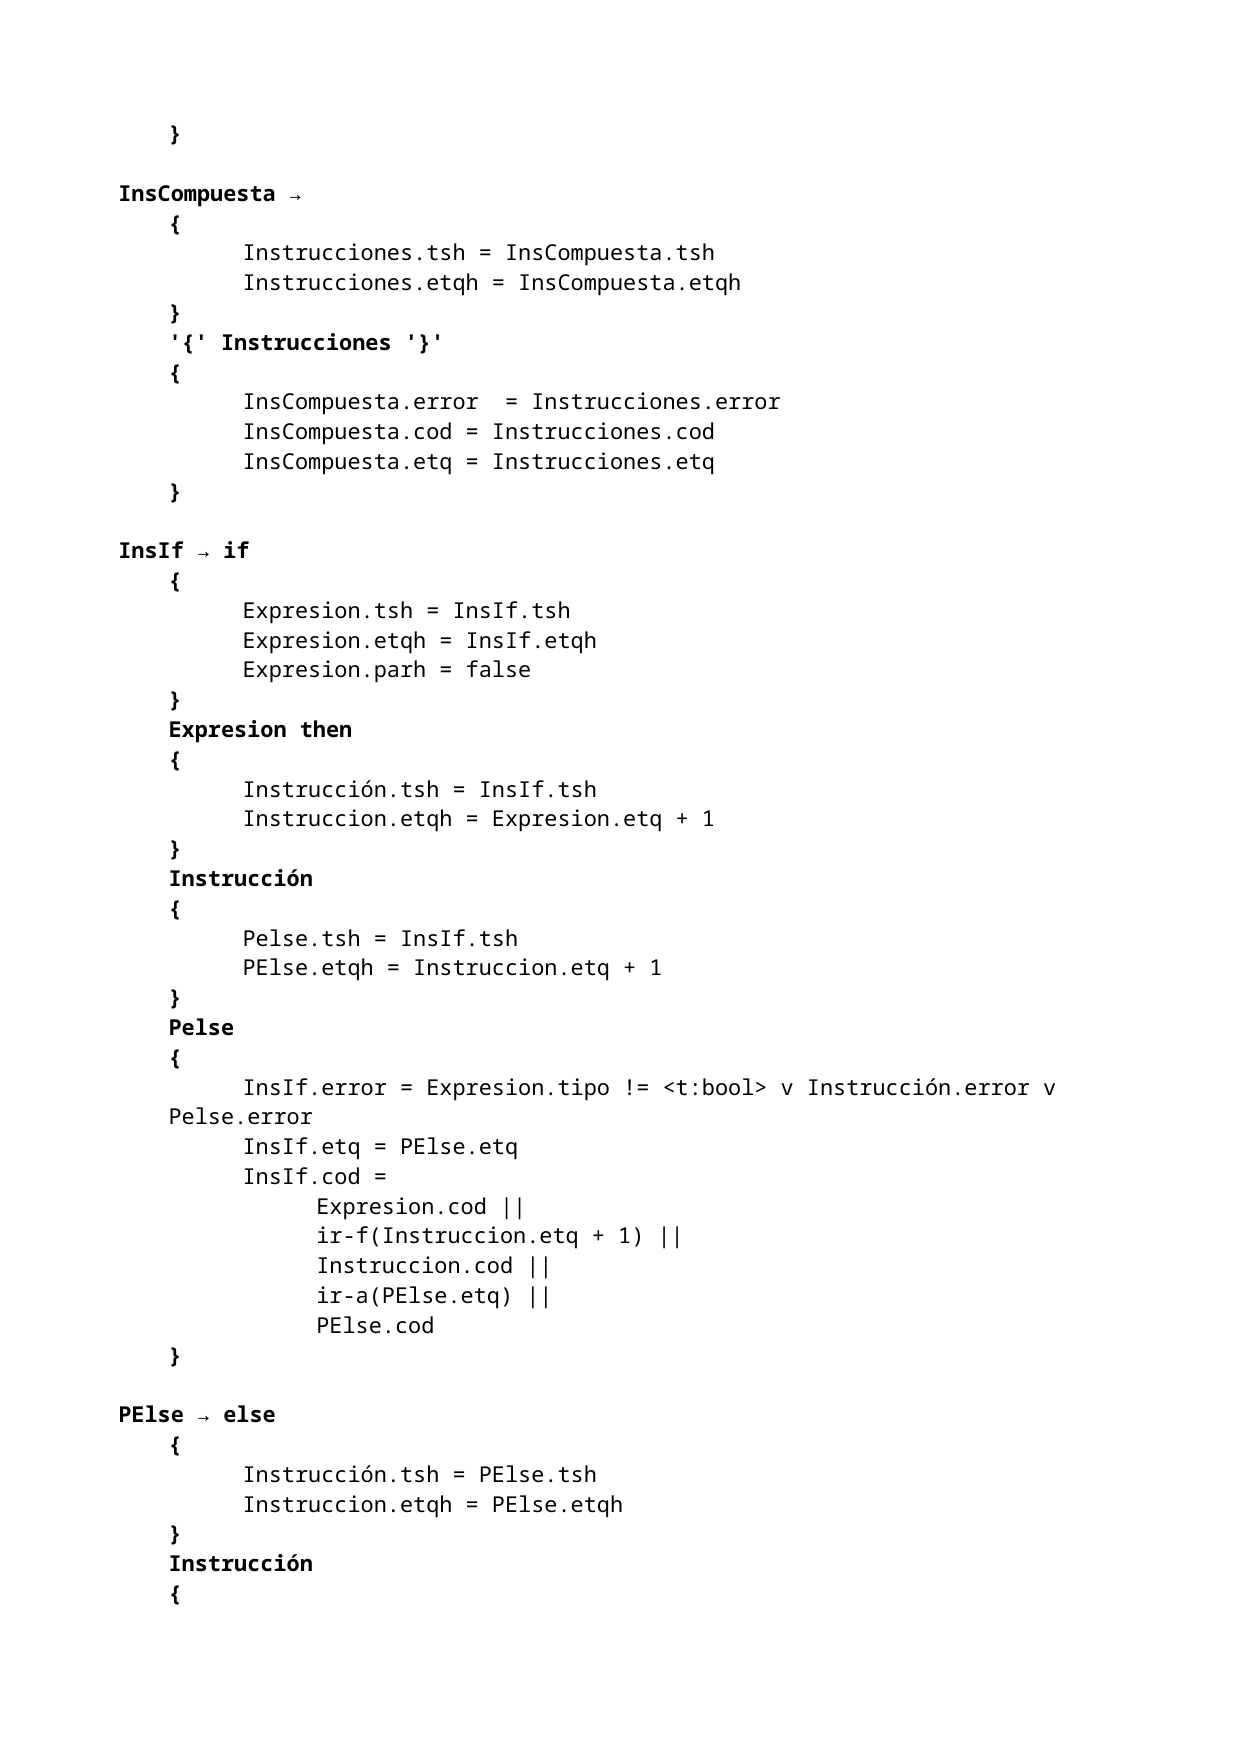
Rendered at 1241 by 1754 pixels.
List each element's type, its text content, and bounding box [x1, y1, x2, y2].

text { [168, 1578, 1122, 1608]
text InsIf → if [118, 535, 1122, 565]
text } [168, 982, 1122, 1012]
text { [168, 207, 1122, 237]
text Instrucción.tsh = InsIf.tsh [168, 773, 1122, 803]
text PElse.etqh = Instruccion.etq + 1 [168, 952, 1122, 982]
text Instruccion.cod || [168, 1250, 1122, 1280]
text InsIf.error = Expresion.tipo != <t:bool> v Instrucción.error v Pelse.error [168, 1071, 1122, 1131]
text } [168, 297, 1122, 327]
text Instrucciones.tsh = InsCompuesta.tsh [168, 237, 1122, 267]
text '{' Instrucciones '}' [168, 327, 1122, 356]
text { [168, 565, 1122, 595]
text Pelse.tsh = InsIf.tsh [168, 922, 1122, 952]
text ir-f(Instruccion.etq + 1) || [168, 1220, 1122, 1250]
text } [168, 833, 1122, 863]
text InsCompuesta.etq = Instrucciones.etq [168, 446, 1122, 476]
text Expresion.etqh = InsIf.etqh [168, 624, 1122, 654]
text } [168, 118, 1122, 148]
text ir-a(PElse.etq) || [168, 1280, 1122, 1310]
text InsIf.etq = PElse.etq [168, 1131, 1122, 1161]
text Expresion then [168, 714, 1122, 744]
text Expresion.tsh = InsIf.tsh [168, 595, 1122, 624]
text Expresion.parh = false [168, 654, 1122, 684]
text Instruccion.etqh = PElse.etqh [168, 1488, 1122, 1518]
text InsCompuesta.cod = Instrucciones.cod [168, 416, 1122, 446]
text { [168, 893, 1122, 922]
text { [168, 1042, 1122, 1071]
text { [168, 356, 1122, 386]
text PElse → else [118, 1399, 1122, 1429]
text Instrucción [168, 1548, 1122, 1578]
text Instrucciones.etqh = InsCompuesta.etqh [168, 267, 1122, 297]
text Instruccion.etqh = Expresion.etq + 1 [168, 803, 1122, 833]
text Instrucción [168, 863, 1122, 893]
text { [168, 744, 1122, 773]
text InsCompuesta.error = Instrucciones.error [168, 386, 1122, 416]
text Instrucción.tsh = PElse.tsh [168, 1459, 1122, 1488]
text } [168, 684, 1122, 714]
text InsCompuesta → [118, 178, 1122, 207]
text { [168, 1429, 1122, 1459]
text Pelse [168, 1012, 1122, 1042]
text } [168, 1339, 1122, 1369]
text Expresion.cod || [168, 1191, 1122, 1220]
text } [168, 1518, 1122, 1548]
text } [168, 476, 1122, 505]
text PElse.cod [168, 1310, 1122, 1339]
text InsIf.cod = [168, 1161, 1122, 1191]
